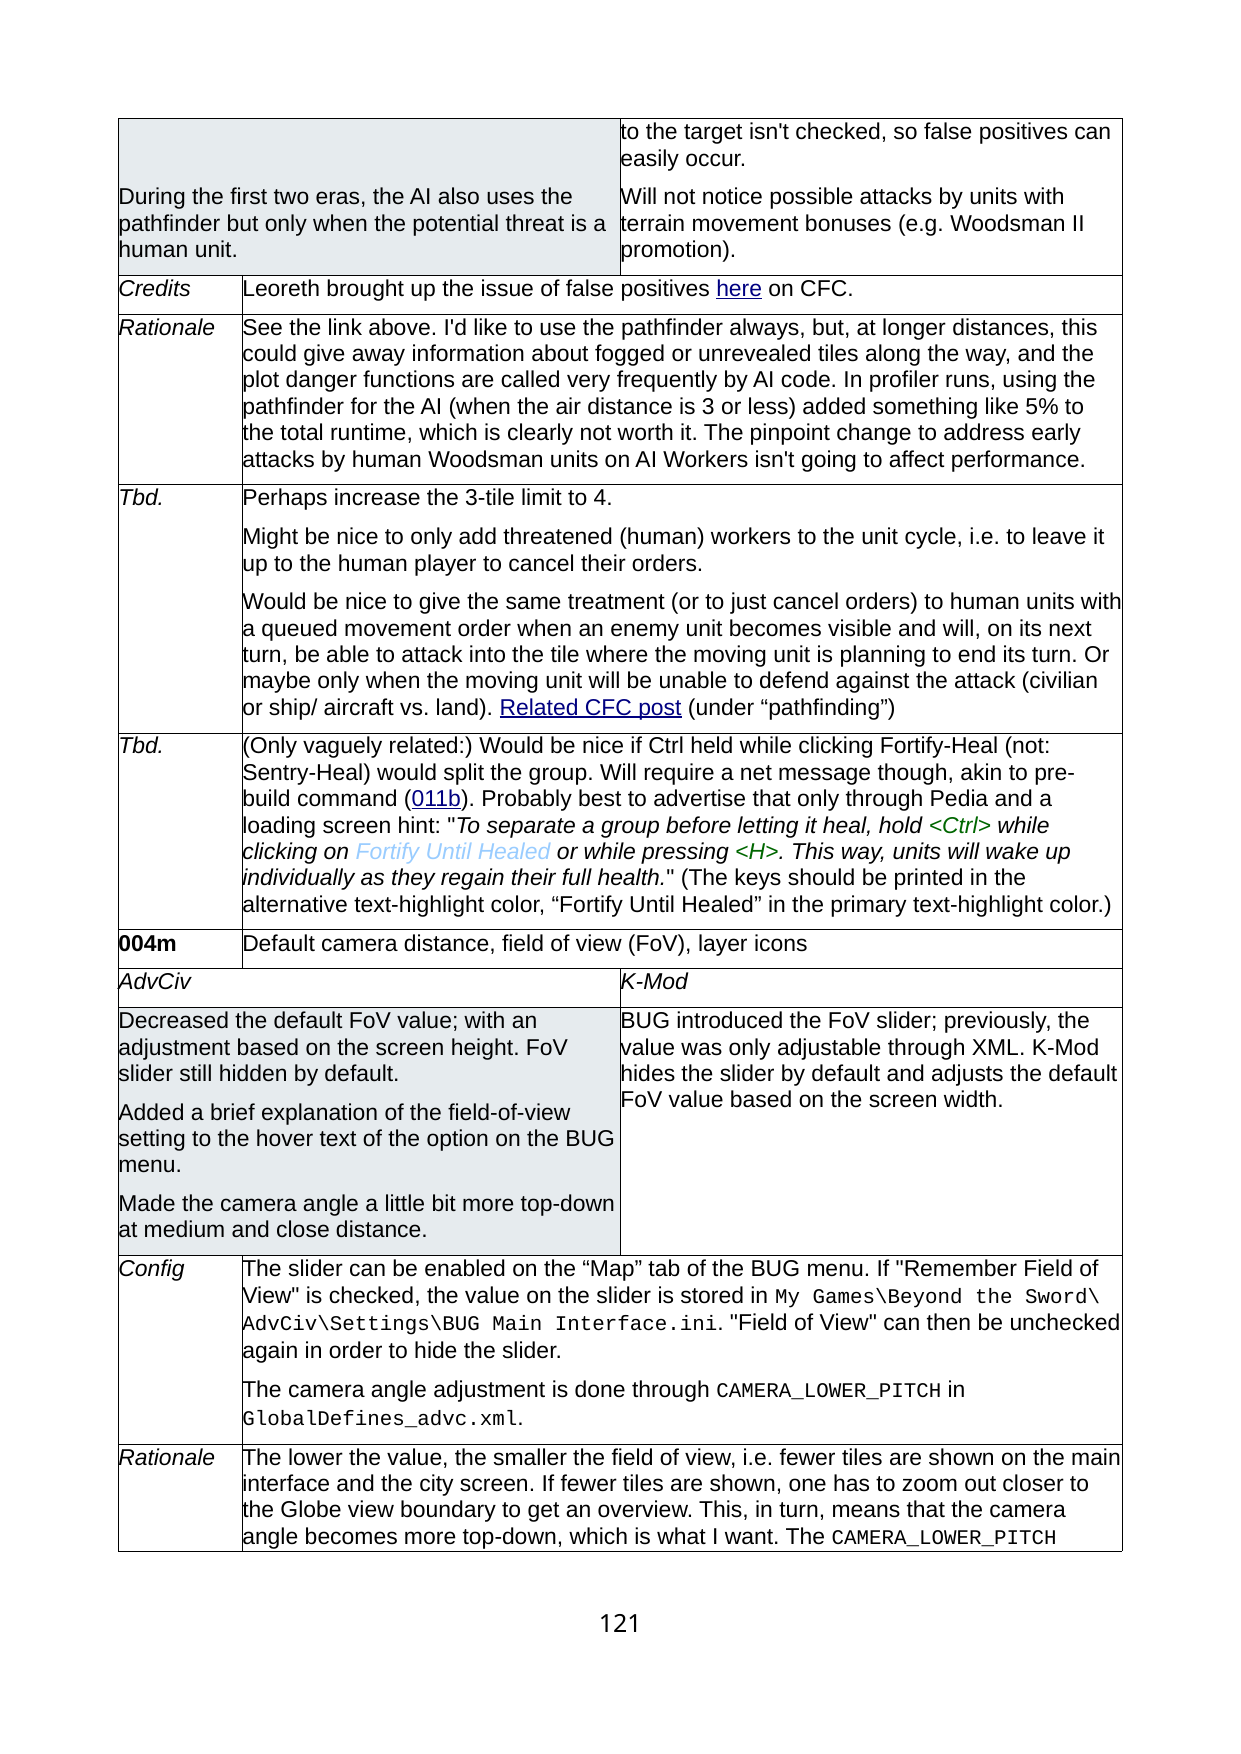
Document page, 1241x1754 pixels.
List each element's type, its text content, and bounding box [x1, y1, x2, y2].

table_cell The slider can be enabled on the “Map” tab of the BUG menu. If "Remember Field of View" is checked, the value on the slider is stored in My Games\Beyond the Sword\AdvCiv\Settings\BUG Main Interface.ini. "Field of View" can then be unchecked again in order to hide the slider. The camera angle adjustment is done through CAMERA_LOWER_PITCH in GlobalDefines_advc.xml. [243, 1256, 1122, 1444]
table_cell BUG introduced the FoV slider; previously, the value was only adjustable through XML. K-Mod hides the slider by default and adjusts the default FoV value based on the screen width. [621, 1008, 1122, 1255]
table_cell Config [119, 1256, 242, 1444]
table_cell K-Mod [621, 969, 1122, 1007]
table_cell The lower the value, the smaller the field of view, i.e. fewer tiles are shown on the main interface and the city screen. If fewer tiles are shown, one has to zoom out closer to the Globe view boundary to get an overview. This, in turn, means that the camera angle becomes more top-down, which is what I want. The CAMERA_LOWER_PITCH [243, 1445, 1122, 1551]
table_cell Leoreth brought up the issue of false positives here on CFC. [243, 276, 1122, 314]
table_cell Default camera distance, field of view (FoV), layer icons [243, 930, 1122, 968]
table_cell Rationale [119, 1445, 242, 1551]
table_cell Perhaps increase the 3-tile limit to 4. Might be nice to only add threatened (human) workers to the unit cycle, i.e. to leave it up to the human player to cancel their orders. Would be nice to give the same treatment (or to just cancel orders) to human units with a queued movement order when an enemy unit becomes visible and will, on its next turn, be able to attack into the tile where the moving unit is planning to end its turn. Or maybe only when the moving unit will be unable to defend against the attack (civilian or ship/ aircraft vs. land). Related CFC post (under “pathfinding”) [243, 485, 1122, 732]
table_cell 004m [119, 930, 242, 968]
table_cell Decreased the default FoV value; with an adjustment based on the screen height. FoV slider still hidden by default. Added a brief explanation of the field-of-view setting to the hover text of the option on the BUG menu. Made the camera angle a little bit more top-down at medium and close distance. [119, 1008, 620, 1255]
table_cell Tbd. [119, 734, 242, 929]
table_cell During the first two eras, the AI also uses the pathfinder but only when the potential threat is a human unit. [119, 119, 620, 275]
table_cell Tbd. [119, 485, 242, 732]
table_cell (Only vaguely related:) Would be nice if Ctrl held while clicking Fortify-Heal (not: Sentry-Heal) would split the group. Will require a net message though, akin to pre-build command (011b). Probably best to advertise that only through Pedia and a loading screen hint: "To separate a group before letting it heal, hold <Ctrl> while clicking on Fortify Until Healed or while pressing <H>. This way, units will wake up individually as they regain their full health." (The keys should be printed in the alternative text-highlight color, “Fortify Until Healed” in the primary text-highlight color.) [243, 734, 1122, 929]
table_cell Rationale [119, 315, 242, 484]
table_cell See the link above. I'd like to use the pathfinder always, but, at longer distances, this could give away information about fogged or unrevealed tiles along the way, and the plot danger functions are called very frequently by AI code. In profiler runs, using the pathfinder for the AI (when the air distance is 3 or less) added something like 5% to the total runtime, which is clearly not worth it. The pinpoint change to address early attacks by human Woodsman units on AI Workers isn't going to affect performance. [243, 315, 1122, 484]
table_cell Credits [119, 276, 242, 314]
table_cell AdvCiv [119, 969, 620, 1007]
table_cell to the target isn't checked, so false positives can easily occur. Will not notice possible attacks by units with terrain movement bonuses (e.g. Woodsman II promotion). [621, 119, 1122, 275]
